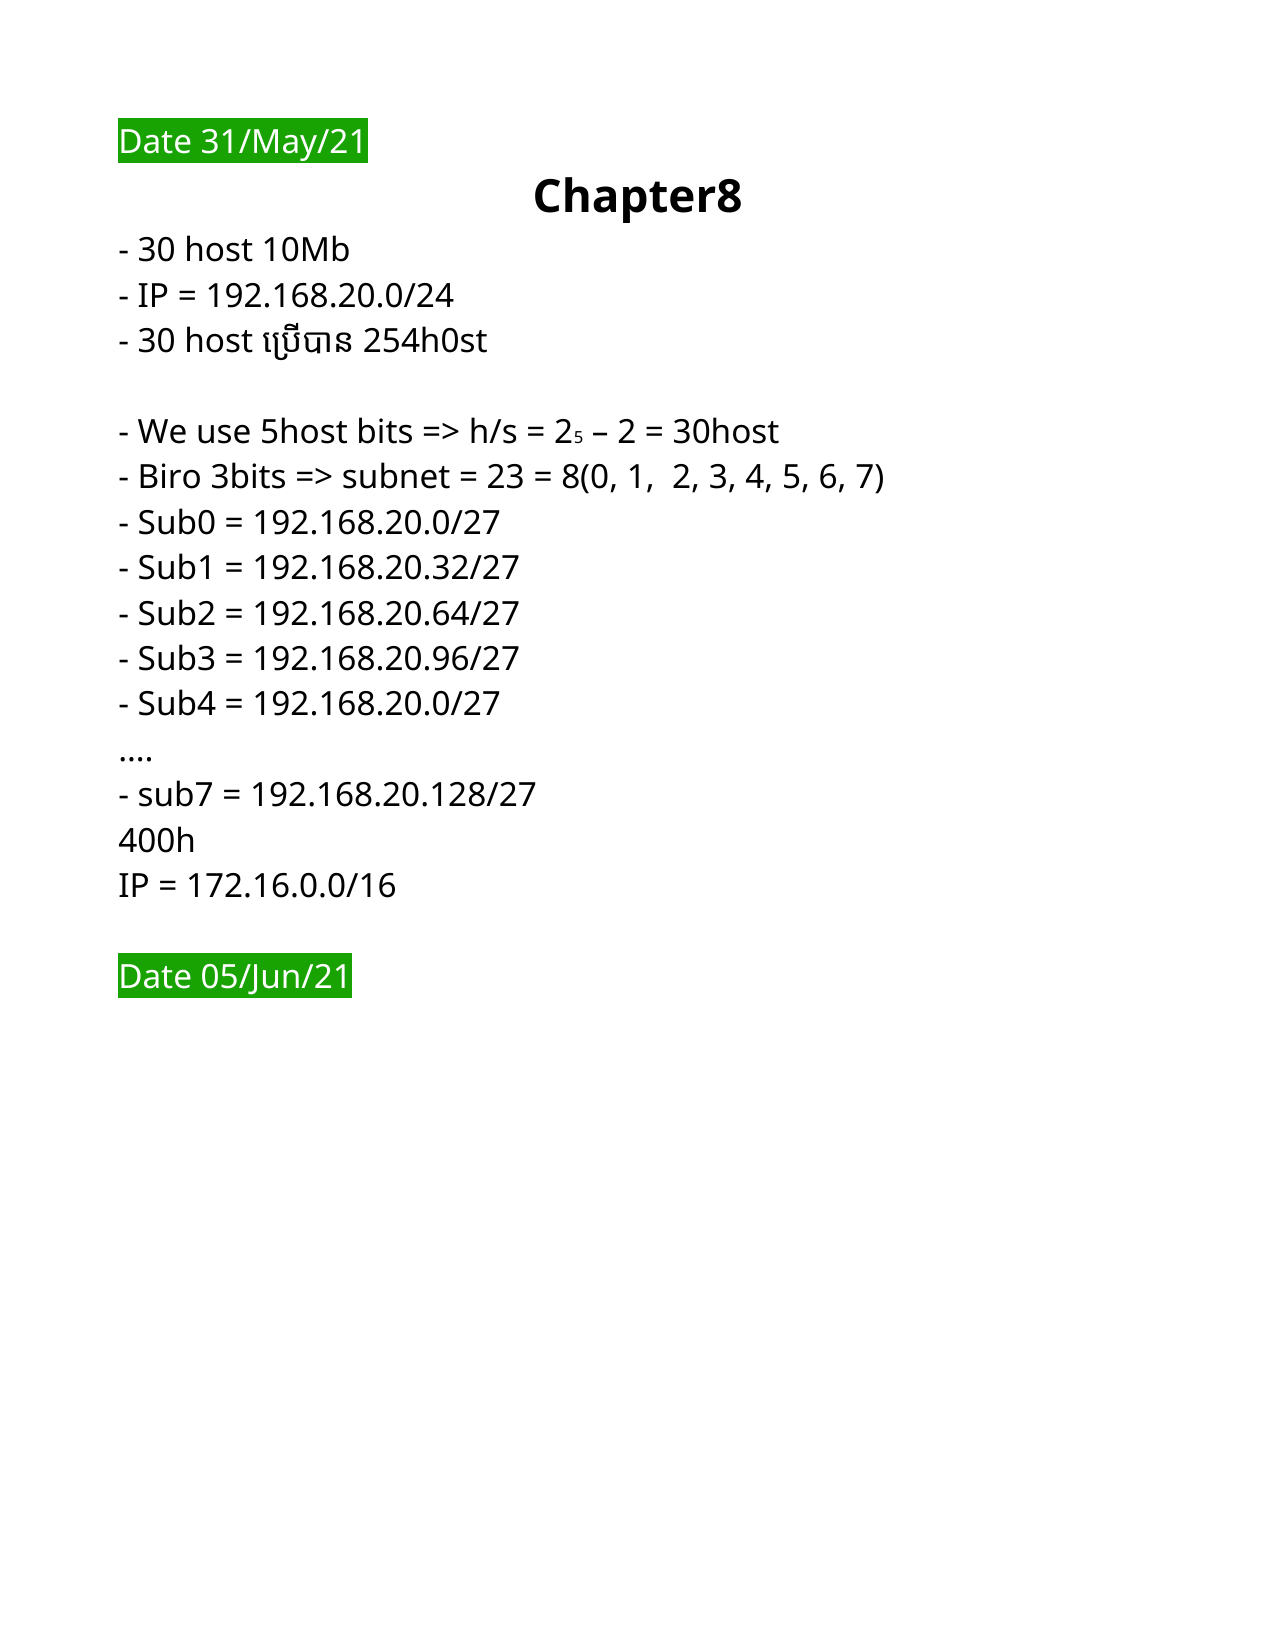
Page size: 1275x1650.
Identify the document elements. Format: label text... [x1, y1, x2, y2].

text Chapter8 [118, 163, 1157, 226]
text Date 31/May/21 [118, 118, 1157, 163]
text Date 05/Jun/21 [118, 953, 1157, 1043]
text - 30 host 10Mb - IP = 192.168.20.0/24 - 30 host ប្រើបាន 254h0st - We use 5host bits => h/s = 25 – 2 = 30host - Biro 3bits => subnet = 23 = 8(0, 1, 2, 3, 4, 5, 6, 7) - Sub0 = 192.168.20.0/27 - Sub1 = 192.168.20.32/27 - Sub2 = 192.168.20.64/27 - Sub3 = 192.168.20.96/27 - Sub4 = 192.168.20.0/27 …. - sub7 = 192.168.20.128/27 400h IP = 172.16.0.0/16 [118, 226, 1157, 907]
